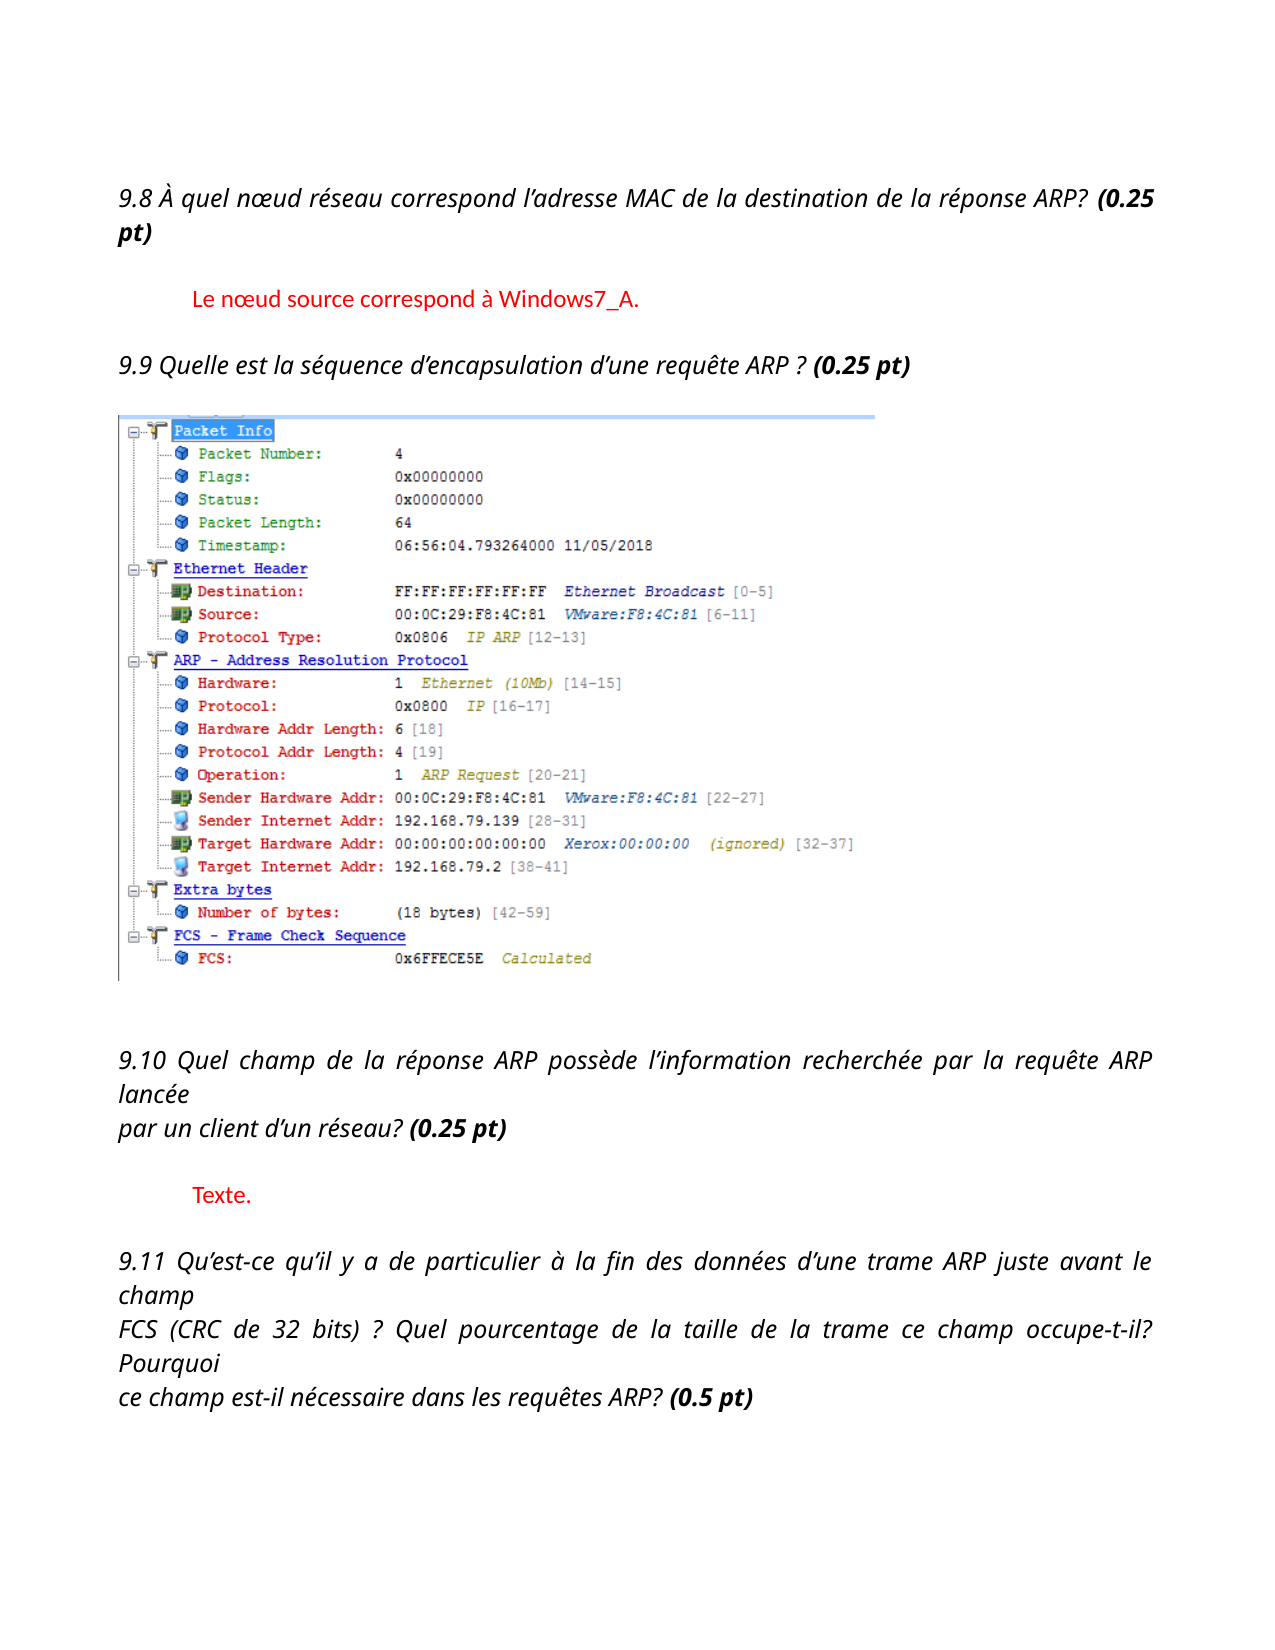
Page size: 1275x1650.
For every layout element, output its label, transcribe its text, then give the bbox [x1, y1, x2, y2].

text 9.11 Qu’est-ce qu’il y a de particulier à la fin des données d’une trame ARP juste avant le champ FCS (CRC de 32 bits) ? Quel pourcentage de la taille de la trame ce champ occupe-t-il? Pourquoi ce champ est-il nécessaire dans les requêtes ARP? ​(0.5 pt) [118, 1210, 1157, 1414]
text 9.10 Quel champ de la réponse ARP possède l’information recherchée par la requête ARP lancée par un client d’un réseau? ​(0.25 pt) [118, 1009, 1157, 1145]
text 9.8 À quel nœud réseau correspond l’adresse MAC de la destination de la réponse ARP? ​(0.25 pt) [118, 147, 1157, 249]
text Texte. [118, 1179, 1157, 1210]
text 9.9 Quelle est la séquence d’encapsulation d’une requête ARP ? ​(0.25 pt) [118, 314, 1157, 382]
text Le nœud source correspond à Windows7_A. [118, 283, 1157, 314]
